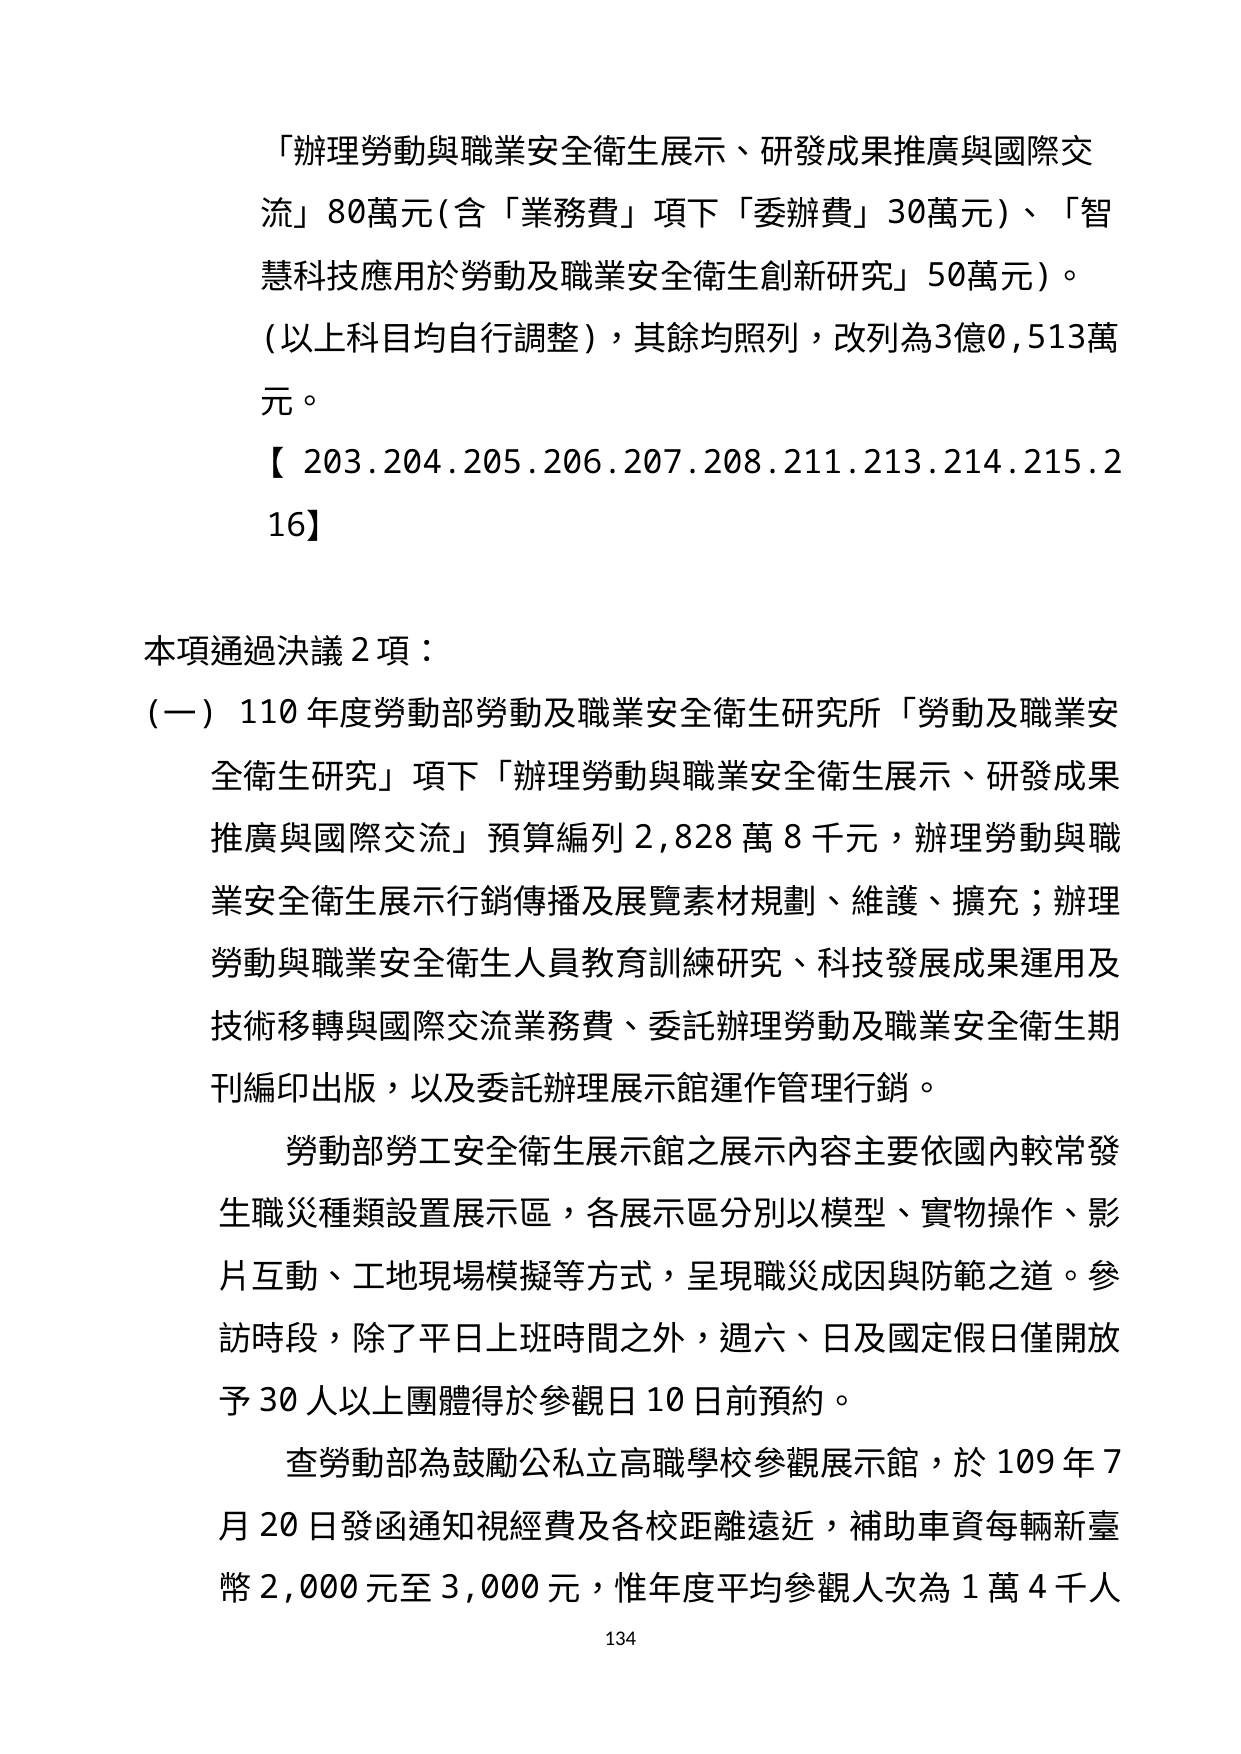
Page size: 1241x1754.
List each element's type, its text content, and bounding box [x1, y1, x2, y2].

text 勞動部勞工安全衛生展示館之展示內容主要依國內較常發生職災種類設置展示區，各展示區分別以模型、實物操作、影片互動、工地現場模擬等方式，呈現職災成因與防範之道。參訪時段，除了平日上班時間之外，週六、日及國定假日僅開放予30人以上團體得於參觀日10日前預約。 [218, 1107, 1122, 1419]
text 本項通過決議2項： [143, 607, 1122, 669]
text 查勞動部為鼓勵公私立高職學校參觀展示館，於109年7月20日發函通知視經費及各校距離遠近，補助車資每輛新臺幣2,000元至3,000元，惟年度平均參觀人次為1萬4千人 [218, 1419, 1122, 1607]
text (一) 110年度勞動部勞動及職業安全衛生研究所「勞動及職業安全衛生研究」項下「辦理勞動與職業安全衛生展示、研發成果推廣與國際交流」預算編列2,828萬8千元，辦理勞動與職業安全衛生展示行銷傳播及展覽素材規劃、維護、擴充；辦理勞動與職業安全衛生人員教育訓練研究、科技發展成果運用及技術移轉與國際交流業務費、委託辦理勞動及職業安全衛生期刊編印出版，以及委託辦理展示館運作管理行銷。 [143, 669, 1122, 1107]
text 【203.204.205.206.207.208.211.213.214.215.216】 [251, 419, 1122, 544]
text 「辦理勞動與職業安全衛生展示、研發成果推廣與國際交流」80萬元(含「業務費」項下「委辦費」30萬元)、「智慧科技應用於勞動及職業安全衛生創新研究」50萬元)。(以上科目均自行調整)，其餘均照列，改列為3億0,513萬元。 [143, 107, 1122, 419]
